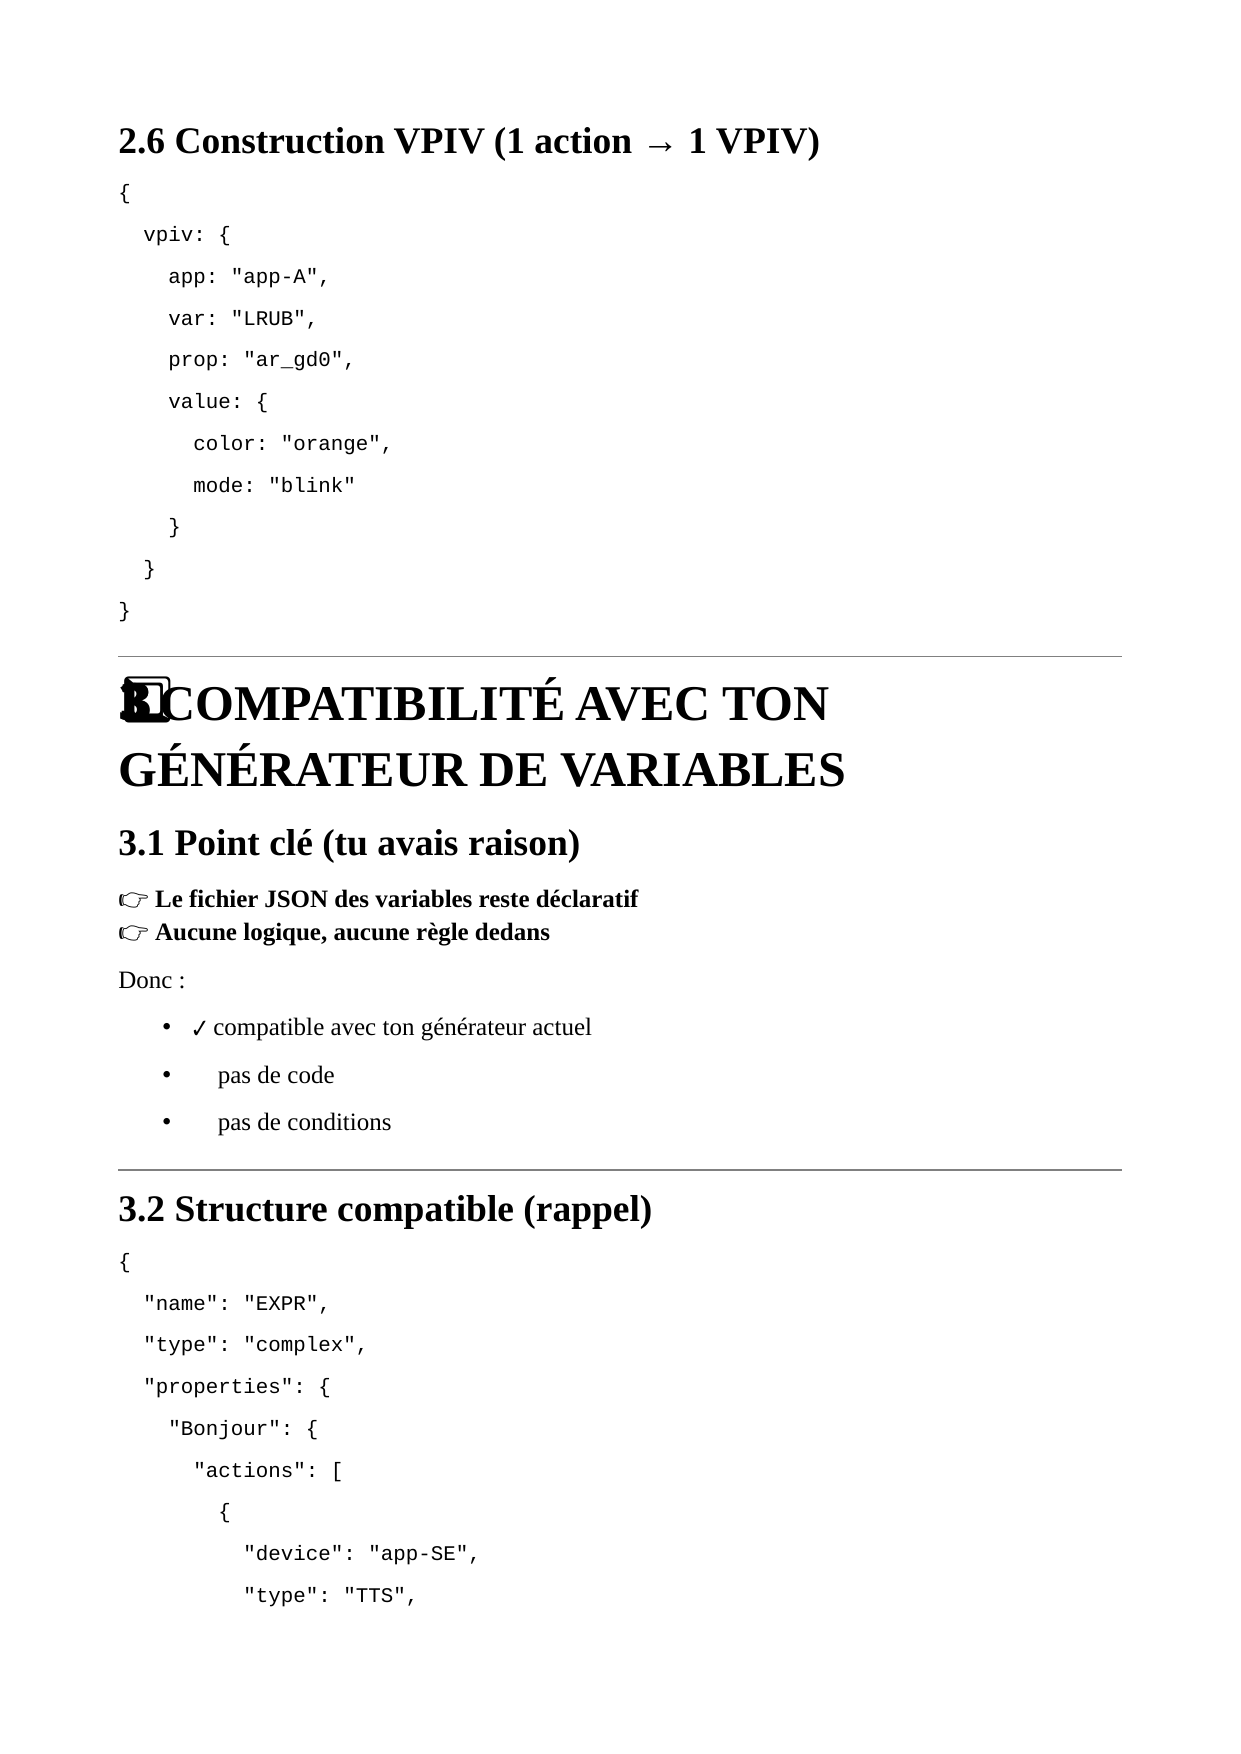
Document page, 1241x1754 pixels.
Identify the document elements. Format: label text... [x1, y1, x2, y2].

text color: "orange", [118, 433, 1122, 457]
text "name": "EXPR", [118, 1292, 1122, 1316]
text var: "LRUB", [118, 308, 1122, 331]
text } [118, 558, 1122, 582]
text "actions": [ [118, 1459, 1122, 1483]
text "device": "app-SE", [118, 1543, 1122, 1567]
text prop: "ar_gd0", [118, 349, 1122, 373]
text Donc : [118, 965, 1122, 993]
subtitle 3.1 Point clé (tu avais raison) [118, 820, 1122, 863]
text { [118, 1501, 1122, 1525]
text vpiv: { [118, 224, 1122, 248]
subtitle 3️⃣ COMPATIBILITÉ AVEC TON GÉNÉRATEUR DE VARIABLES [118, 673, 1122, 797]
text 👉 Le fichier JSON des variables reste déclaratif 👉 Aucune logique, aucune règle dedans [118, 884, 1122, 946]
text } [118, 600, 1122, 624]
text { [118, 182, 1122, 206]
text "type": "TTS", [118, 1585, 1122, 1608]
list ✔ compatible avec ton générateur actuel [162, 1012, 1122, 1041]
text "Bonjour": { [118, 1418, 1122, 1441]
text "properties": { [118, 1376, 1122, 1400]
text mode: "blink" [118, 475, 1122, 498]
text } [118, 516, 1122, 540]
list ❌ pas de code [162, 1060, 1122, 1089]
list ❌ pas de conditions [162, 1107, 1122, 1136]
text app: "app-A", [118, 266, 1122, 289]
subtitle 2.6 Construction VPIV (1 action → 1 VPIV) [118, 118, 1122, 161]
subtitle 3.2 Structure compatible (rappel) [118, 1187, 1122, 1230]
text { [118, 1251, 1122, 1274]
text "type": "complex", [118, 1334, 1122, 1358]
text value: { [118, 391, 1122, 415]
